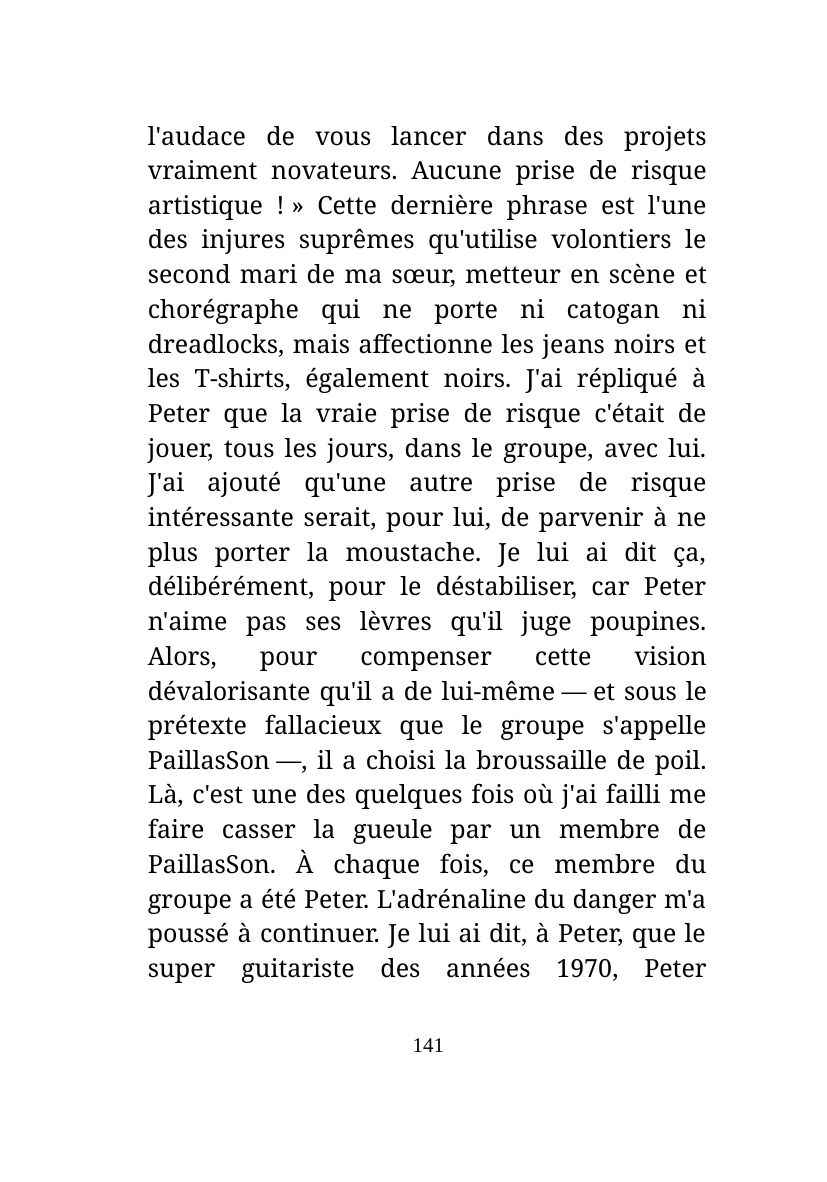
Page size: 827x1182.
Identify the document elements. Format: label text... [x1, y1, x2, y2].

text l'audace de vous lancer dans des projets vraiment novateurs. Aucune prise de risque artistique ! » Cette dernière phrase est l'une des injures suprêmes qu'utilise volontiers le second mari de ma sœur, metteur en scène et chorégraphe qui ne porte ni catogan ni dreadlocks, mais affectionne les jeans noirs et les T‑shirts, également noirs. J'ai répliqué à Peter que la vraie prise de risque c'était de jouer, tous les jours, dans le groupe, avec lui. J'ai ajouté qu'une autre prise de risque intéressante serait, pour lui, de parvenir à ne plus porter la moustache. Je lui ai dit ça, délibérément, pour le déstabiliser, car Peter n'aime pas ses lèvres qu'il juge poupines. Alors, pour compenser cette vision dévalorisante qu'il a de lui‑même — et sous le prétexte fallacieux que le groupe s'appelle PaillasSon —, il a choisi la broussaille de poil. Là, c'est une des quelques fois où j'ai failli me faire casser la gueule par un membre de PaillasSon. À chaque fois, ce membre du groupe a été Peter. L'adrénaline du danger m'a poussé à continuer. Je lui ai dit, à Peter, que le super guitariste des années 1970, Peter [148, 118, 707, 985]
